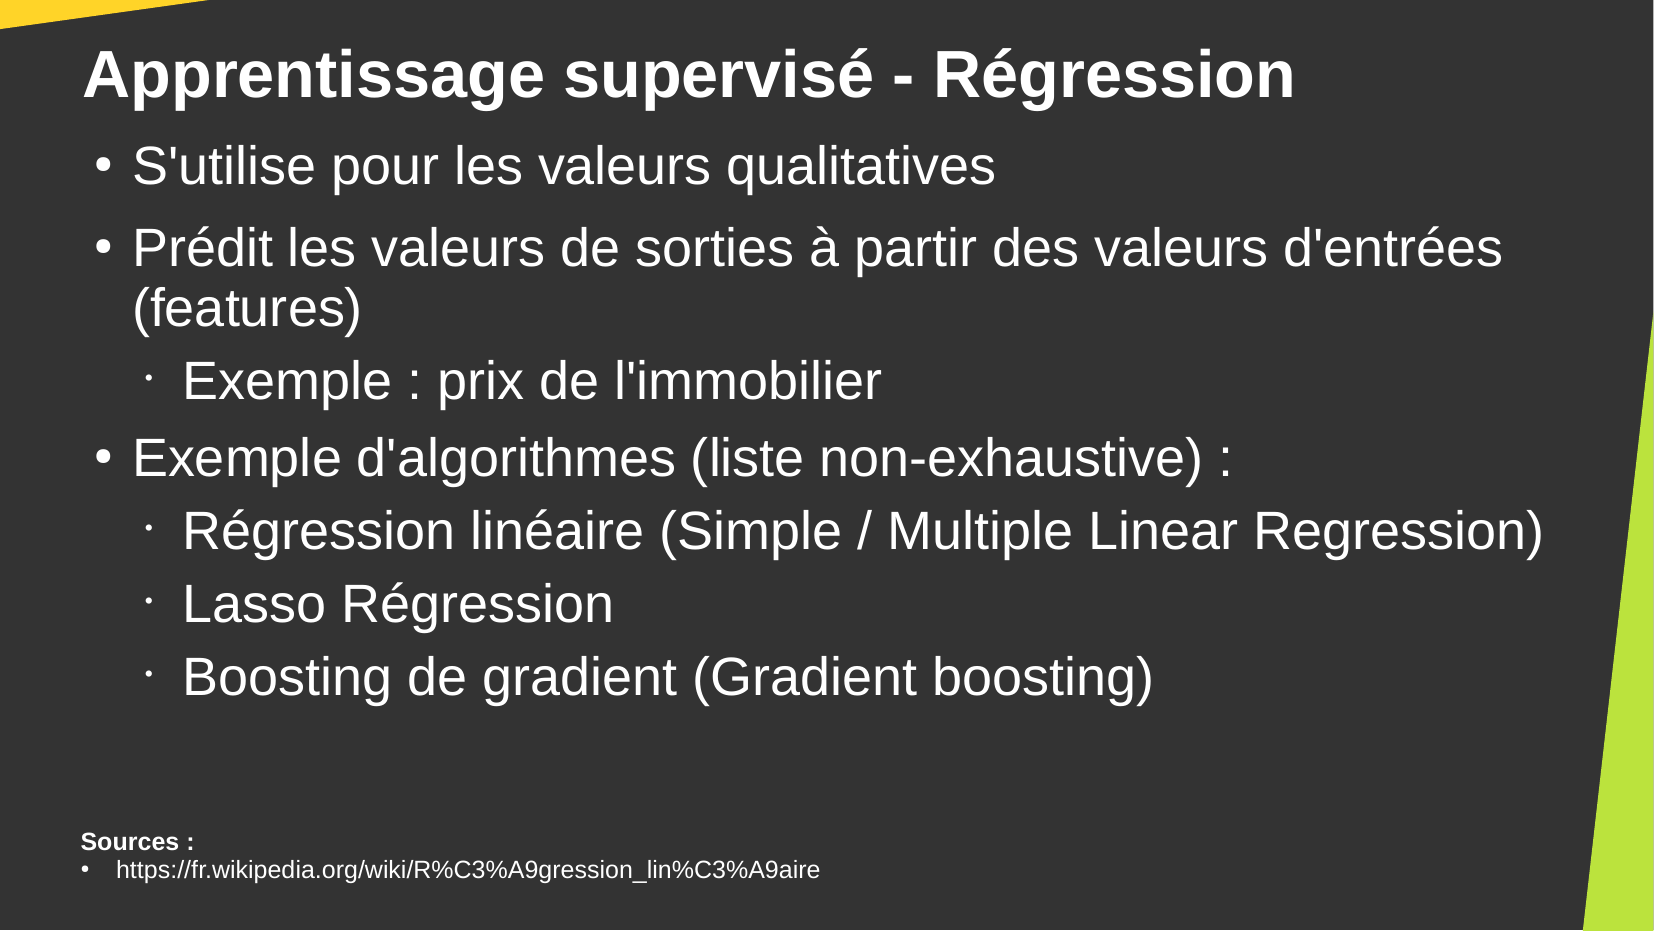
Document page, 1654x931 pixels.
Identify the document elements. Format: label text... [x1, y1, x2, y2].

text_box Sources : https://fr.wikipedia.org/wiki/R%C3%A9gression_lin%C3%A9aire [65, 820, 1483, 920]
text_box [0, 0, 209, 30]
text_box [1582, 306, 1654, 931]
list S'utilise pour les valeurs qualitatives Prédit les valeurs de sorties à partir des valeurs d'entrées (features) Exemple : prix de l'immobilier Exemple d'algorithmes (liste non-exhaustive) : Régression linéaire (Simple / Multiple Linear Regression) Lasso Régression Boosting de gradient (Gradient boosting) [80, 135, 1560, 768]
title Apprentissage supervisé - Régression [82, 37, 1571, 115]
